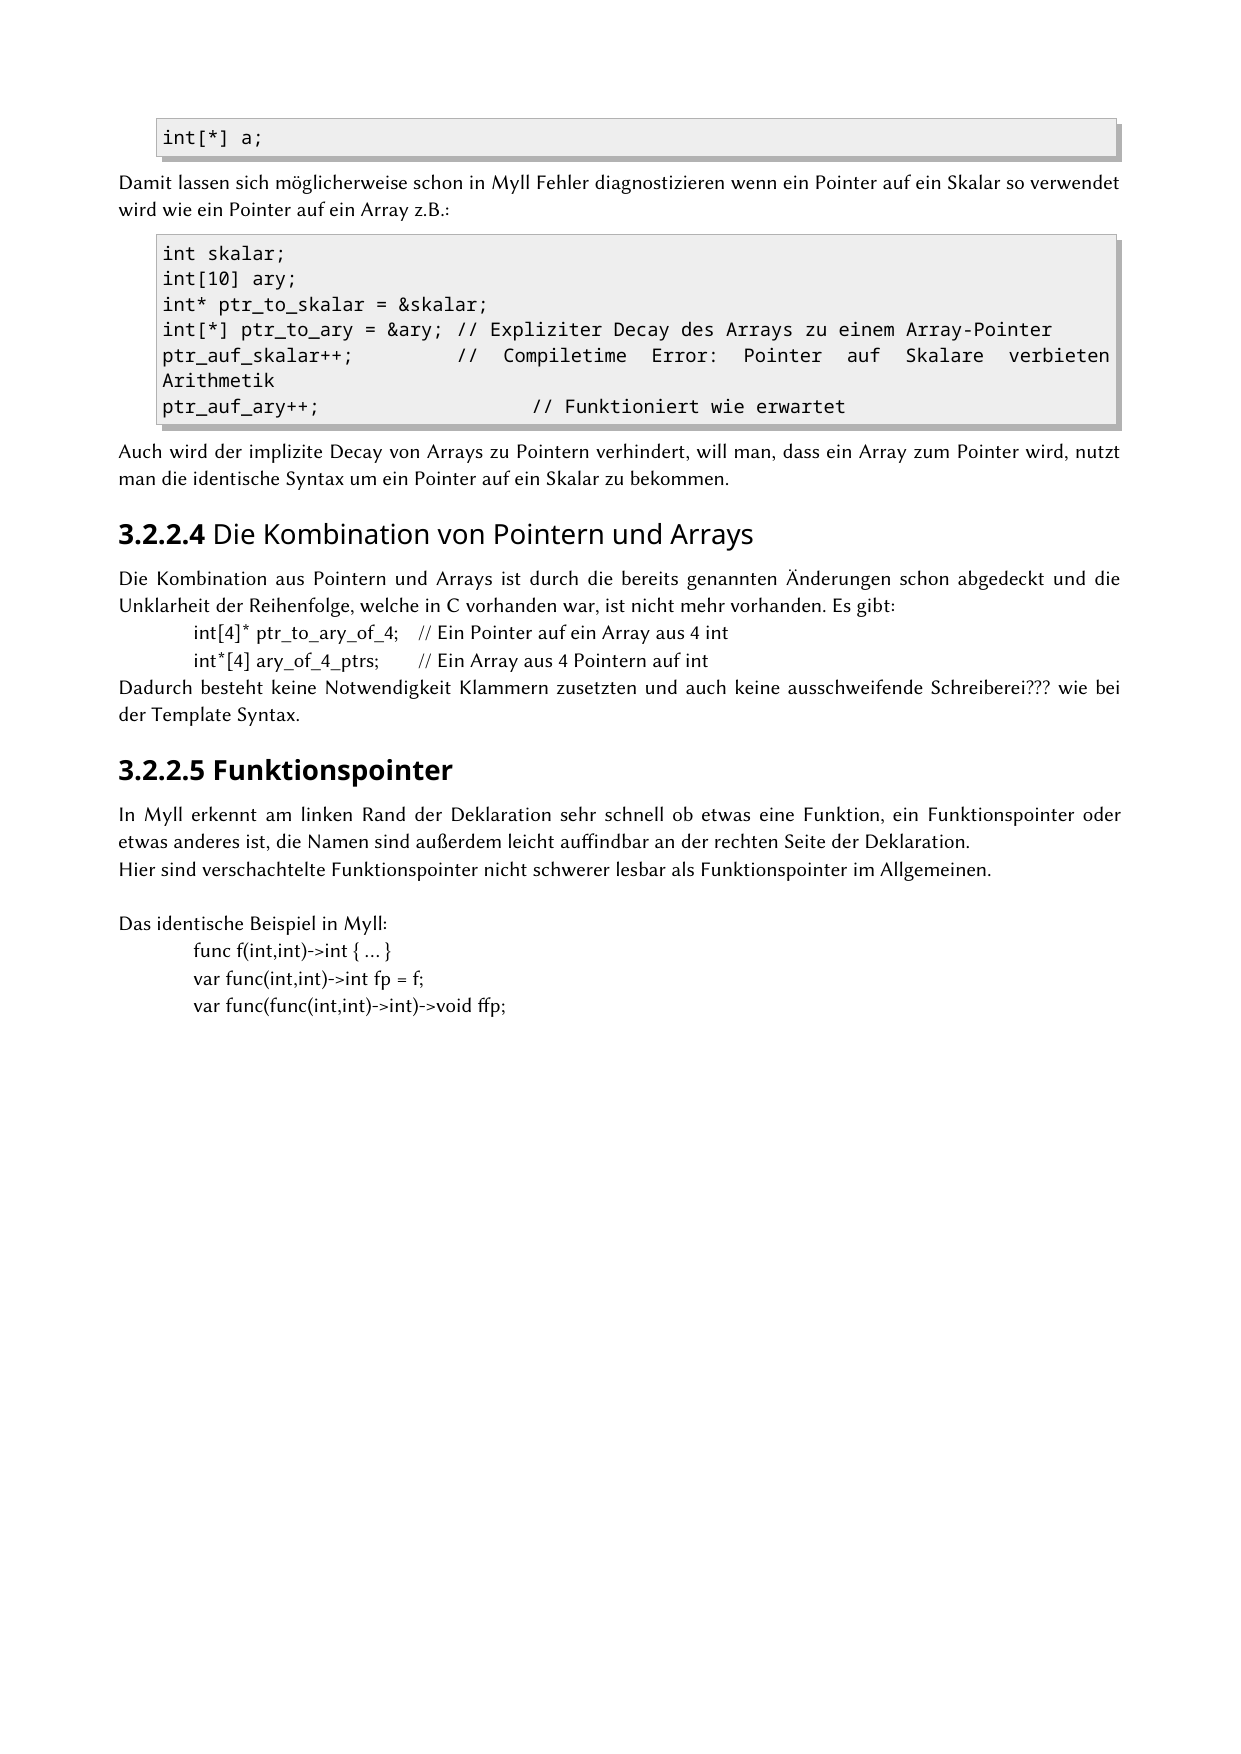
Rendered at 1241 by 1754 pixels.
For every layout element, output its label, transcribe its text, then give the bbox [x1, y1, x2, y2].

text var func(int,int)->int fp = f; [193, 967, 1122, 990]
text int*[4] ary_of_4_ptrs; // Ein Array aus 4 Pointern auf int [118, 648, 1122, 672]
text int[10] ary; [157, 259, 1116, 285]
text int skalar; [157, 235, 1116, 259]
subtitle Funktionspointer [118, 751, 1122, 789]
text int* ptr_to_skalar = &skalar; [157, 285, 1116, 311]
text In Myll erkennt am linken Rand der Deklaration sehr schnell ob etwas eine Funktion, ein Funktionspointer oder etwas anderes ist, die Namen sind außerdem leicht auffindbar an der rechten Seite der Deklaration. [118, 803, 1122, 854]
text Die Kombination aus Pointern und Arrays ist durch die bereits genannten Änderungen schon abgedeckt und die Unklarheit der Reihenfolge, welche in C vorhanden war, ist nicht mehr vorhanden. Es gibt: [118, 567, 1122, 618]
text Auch wird der implizite Decay von Arrays zu Pointern verhindert, will man, dass ein Array zum Pointer wird, nutzt man die identische Syntax um ein Pointer auf ein Skalar zu bekommen. [118, 439, 1122, 491]
text Das identische Beispiel in Myll: [118, 912, 1122, 936]
subtitle Die Kombination von Pointern und Arrays [118, 515, 1122, 553]
text int[*] ptr_to_ary = &ary; // Expliziter Decay des Arrays zu einem Array-Pointer [157, 311, 1116, 336]
text int[*] a; [157, 119, 1116, 156]
text int[4]* ptr_to_ary_of_4; // Ein Pointer auf ein Array aus 4 int [118, 621, 1122, 645]
text ptr_auf_ary++; // Funktioniert wie erwartet [157, 387, 1116, 424]
text Hier sind verschachtelte Funktionspointer nicht schwerer lesbar als Funktionspointer im Allgemeinen. [118, 857, 1122, 881]
text Damit lassen sich möglicherweise schon in Myll Fehler diagnostizieren wenn ein Pointer auf ein Skalar so verwendet wird wie ein Pointer auf ein Array z.B.: [118, 171, 1122, 222]
text var func(func(int,int)->int)->void ffp; [193, 994, 1122, 1018]
text ptr_auf_skalar++; // Compiletime Error: Pointer auf Skalare verbieten Arithmetik [157, 336, 1116, 387]
text func f(int,int)->int { … } [193, 939, 1122, 963]
text Dadurch besteht keine Notwendigkeit Klammern zusetzten und auch keine ausschweifende Schreiberei??? wie bei der Template Syntax. [118, 676, 1122, 727]
